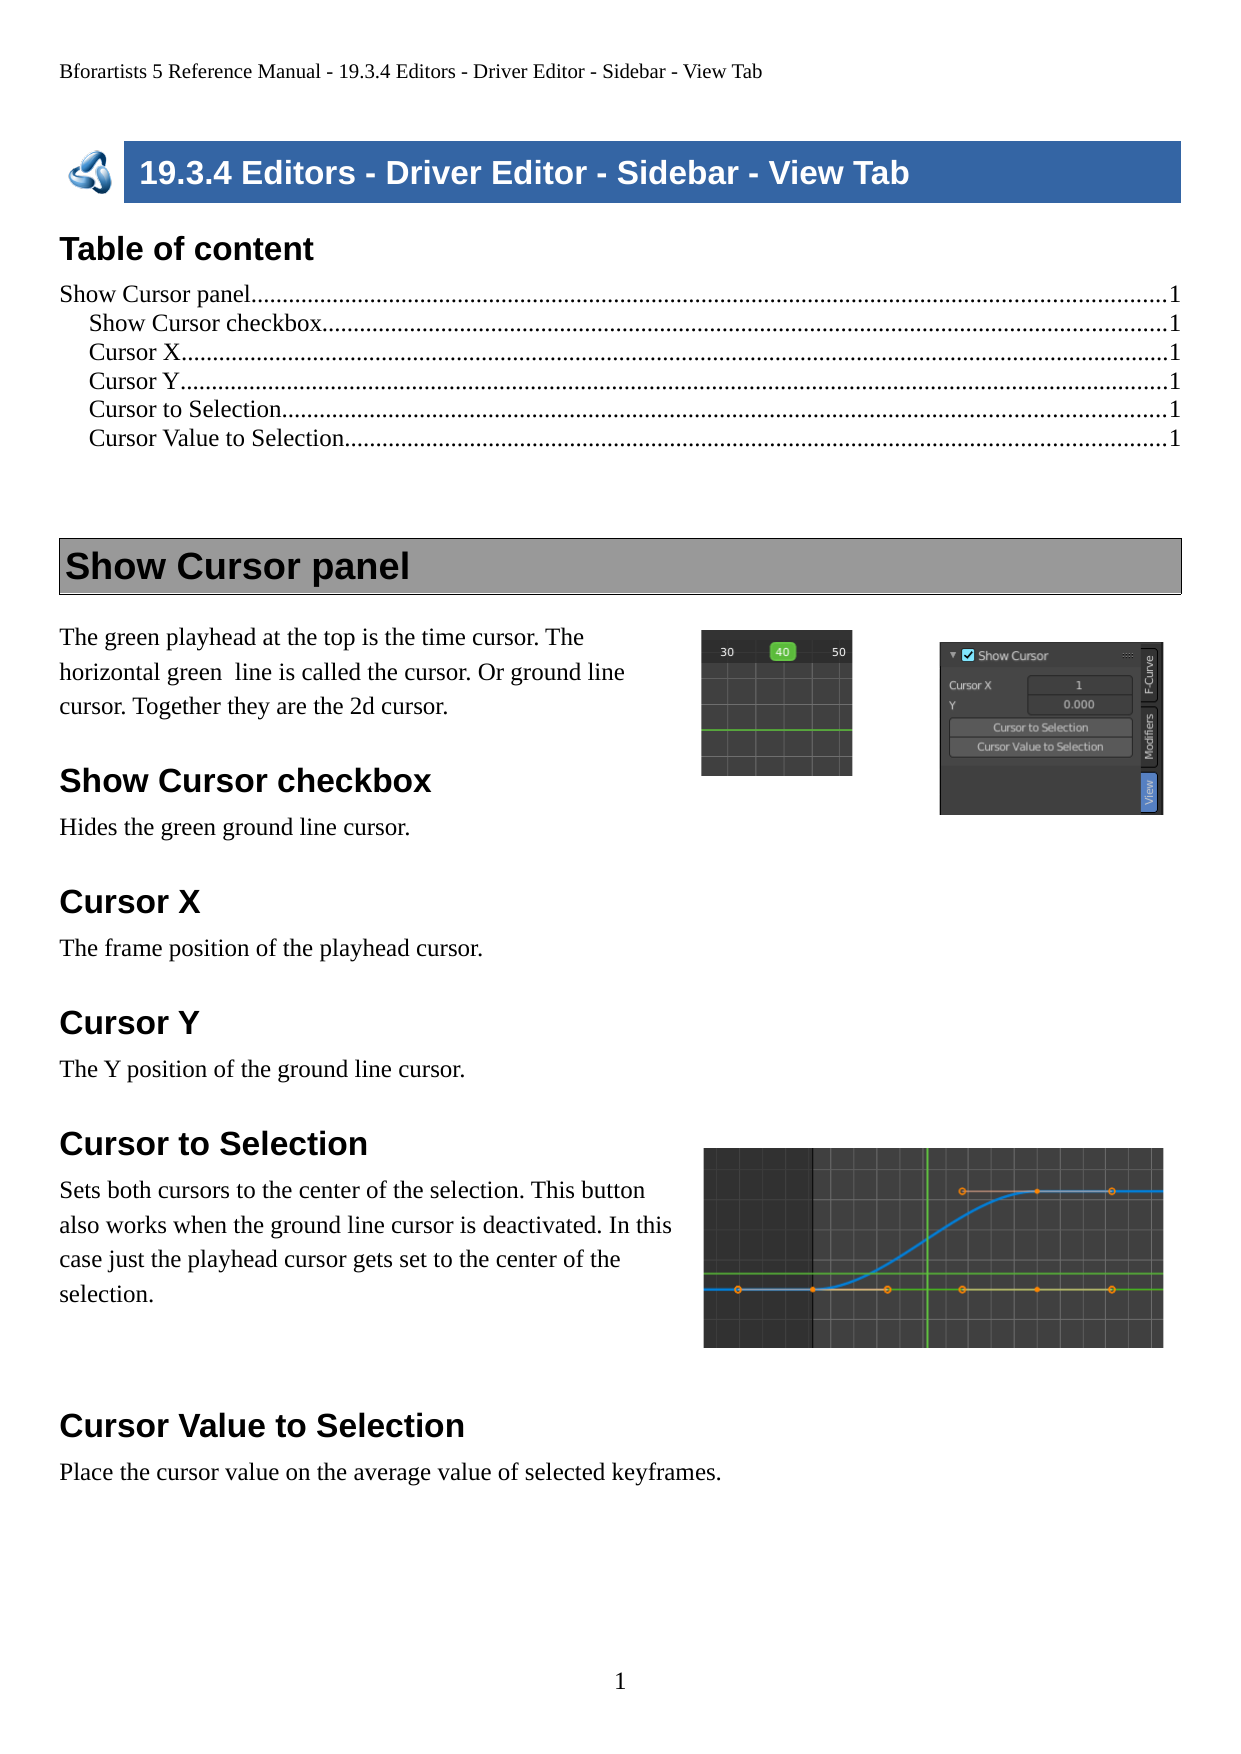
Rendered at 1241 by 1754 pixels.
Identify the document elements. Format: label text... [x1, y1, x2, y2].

table_header [59, 141, 124, 203]
subtitle Cursor to Selection [59, 1124, 1181, 1163]
text The Y position of the ground line cursor. [59, 1054, 1181, 1083]
subtitle Cursor Value to Selection [59, 1406, 1181, 1445]
picture [65, 147, 114, 197]
subtitle Show Cursor checkbox [59, 761, 939, 800]
text Cursor Value to Selection 1 [88, 423, 1181, 452]
picture [703, 1148, 1164, 1348]
text Show Cursor checkbox 1 [88, 308, 1181, 337]
text Cursor X 1 [88, 337, 1181, 366]
subtitle Cursor X [59, 882, 1181, 921]
text The frame position of the playhead cursor. [59, 933, 1181, 962]
table_header Show Cursor panel [60, 539, 1181, 593]
text Show Cursor panel 1 [59, 279, 1181, 308]
text The green playhead at the top is the time cursor. The horizontal green line is called the cursor. Or ground line cursor. Together they are the 2d cursor. [59, 622, 1181, 720]
text Place the cursor value on the average value of selected keyframes. [59, 1457, 1181, 1486]
subtitle Cursor Y [59, 1003, 1181, 1042]
text Hides the green ground line cursor. [59, 812, 1181, 841]
picture [701, 630, 853, 776]
text Cursor to Selection 1 [88, 394, 1181, 423]
table_header 19.3.4 Editors - Driver Editor - Sidebar - View Tab [124, 141, 1181, 203]
picture [939, 642, 1164, 815]
text Cursor Y 1 [88, 366, 1181, 394]
text Sets both cursors to the center of the selection. This button also works when the ground line cursor is deactivated. In this case just the playhead cursor gets set to the center of the selection. [59, 1175, 703, 1308]
subtitle Table of content [59, 228, 1181, 267]
subtitle [1164, 761, 1181, 800]
